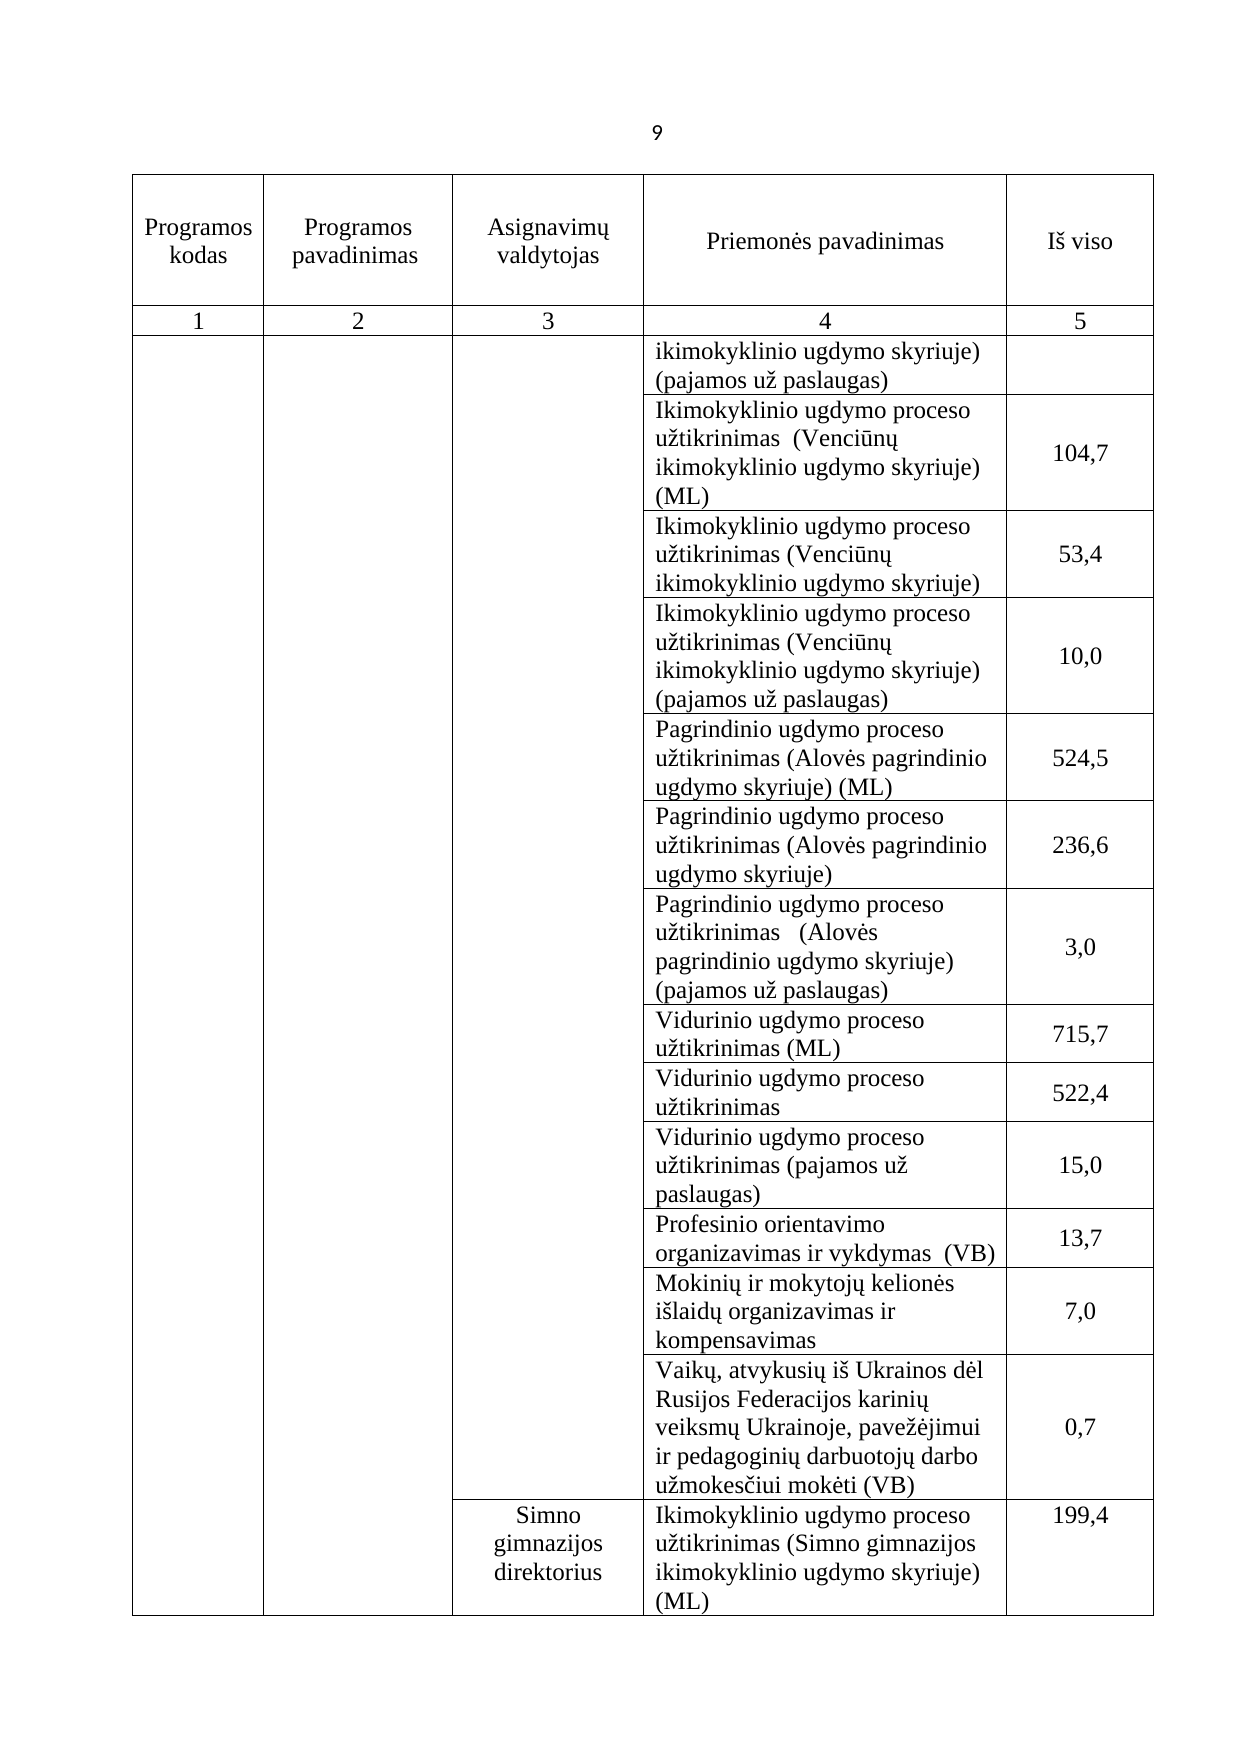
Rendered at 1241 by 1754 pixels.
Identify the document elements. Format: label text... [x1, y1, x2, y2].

table_cell Ikimokyklinio ugdymo proceso užtikrinimas (Venciūnų ikimokyklinio ugdymo skyriuje) (ML) [644, 395, 1006, 510]
table_cell Pagrindinio ugdymo proceso užtikrinimas (Alovės pagrindinio ugdymo skyriuje) (ML) [644, 714, 1006, 800]
table_cell Vidurinio ugdymo proceso užtikrinimas (pajamos už paslaugas) [644, 1122, 1006, 1208]
table_header Priemonės pavadinimas [644, 175, 1006, 305]
table_cell [1007, 336, 1153, 394]
table_header Asignavimų valdytojas [453, 175, 643, 305]
table_cell [453, 336, 643, 1499]
table_header Programos pavadinimas [264, 175, 452, 305]
table_cell 10,0 [1007, 598, 1153, 713]
table_cell [133, 336, 263, 1615]
table_cell Pagrindinio ugdymo proceso užtikrinimas (Alovės pagrindinio ugdymo skyriuje) (pajamos už paslaugas) [644, 889, 1006, 1004]
table_cell Simno gimnazijos direktorius [453, 1500, 643, 1615]
table_cell 199,4 [1007, 1500, 1153, 1615]
table_cell 524,5 [1007, 714, 1153, 800]
table_cell Vidurinio ugdymo proceso užtikrinimas (ML) [644, 1005, 1006, 1062]
table_cell Ikimokyklinio ugdymo proceso užtikrinimas (Venciūnų ikimokyklinio ugdymo skyriuje) [644, 511, 1006, 597]
table_cell 5 [1007, 306, 1153, 335]
table_header Iš viso [1007, 175, 1153, 305]
table_cell 0,7 [1007, 1355, 1153, 1499]
table_cell 3,0 [1007, 889, 1153, 1004]
table_cell 522,4 [1007, 1063, 1153, 1121]
table_cell Vaikų, atvykusių iš Ukrainos dėl Rusijos Federacijos karinių veiksmų Ukrainoje, pavežėjimui ir pedagoginių darbuotojų darbo užmokesčiui mokėti (VB) [644, 1355, 1006, 1499]
table_cell Ikimokyklinio ugdymo proceso užtikrinimas (Venciūnų ikimokyklinio ugdymo skyriuje) (pajamos už paslaugas) [644, 598, 1006, 713]
table_cell 1 [133, 306, 263, 335]
table_cell Profesinio orientavimo organizavimas ir vykdymas (VB) [644, 1209, 1006, 1267]
table_cell ikimokyklinio ugdymo skyriuje) (pajamos už paslaugas) [644, 336, 1006, 394]
table_cell Ikimokyklinio ugdymo proceso užtikrinimas (Simno gimnazijos ikimokyklinio ugdymo skyriuje) (ML) [644, 1500, 1006, 1615]
table_header Programos kodas [133, 175, 263, 305]
table_cell 3 [453, 306, 643, 335]
table_cell Vidurinio ugdymo proceso užtikrinimas [644, 1063, 1006, 1121]
table_cell Pagrindinio ugdymo proceso užtikrinimas (Alovės pagrindinio ugdymo skyriuje) [644, 801, 1006, 888]
table_cell 15,0 [1007, 1122, 1153, 1208]
table_cell 236,6 [1007, 801, 1153, 888]
table_cell [264, 336, 452, 1615]
table_cell 104,7 [1007, 395, 1153, 510]
table_cell 53,4 [1007, 511, 1153, 597]
table_cell 715,7 [1007, 1005, 1153, 1062]
table_cell 13,7 [1007, 1209, 1153, 1267]
table_cell Mokinių ir mokytojų kelionės išlaidų organizavimas ir kompensavimas [644, 1268, 1006, 1354]
table_cell 7,0 [1007, 1268, 1153, 1354]
table_cell 2 [264, 306, 452, 335]
table_cell 4 [644, 306, 1006, 335]
